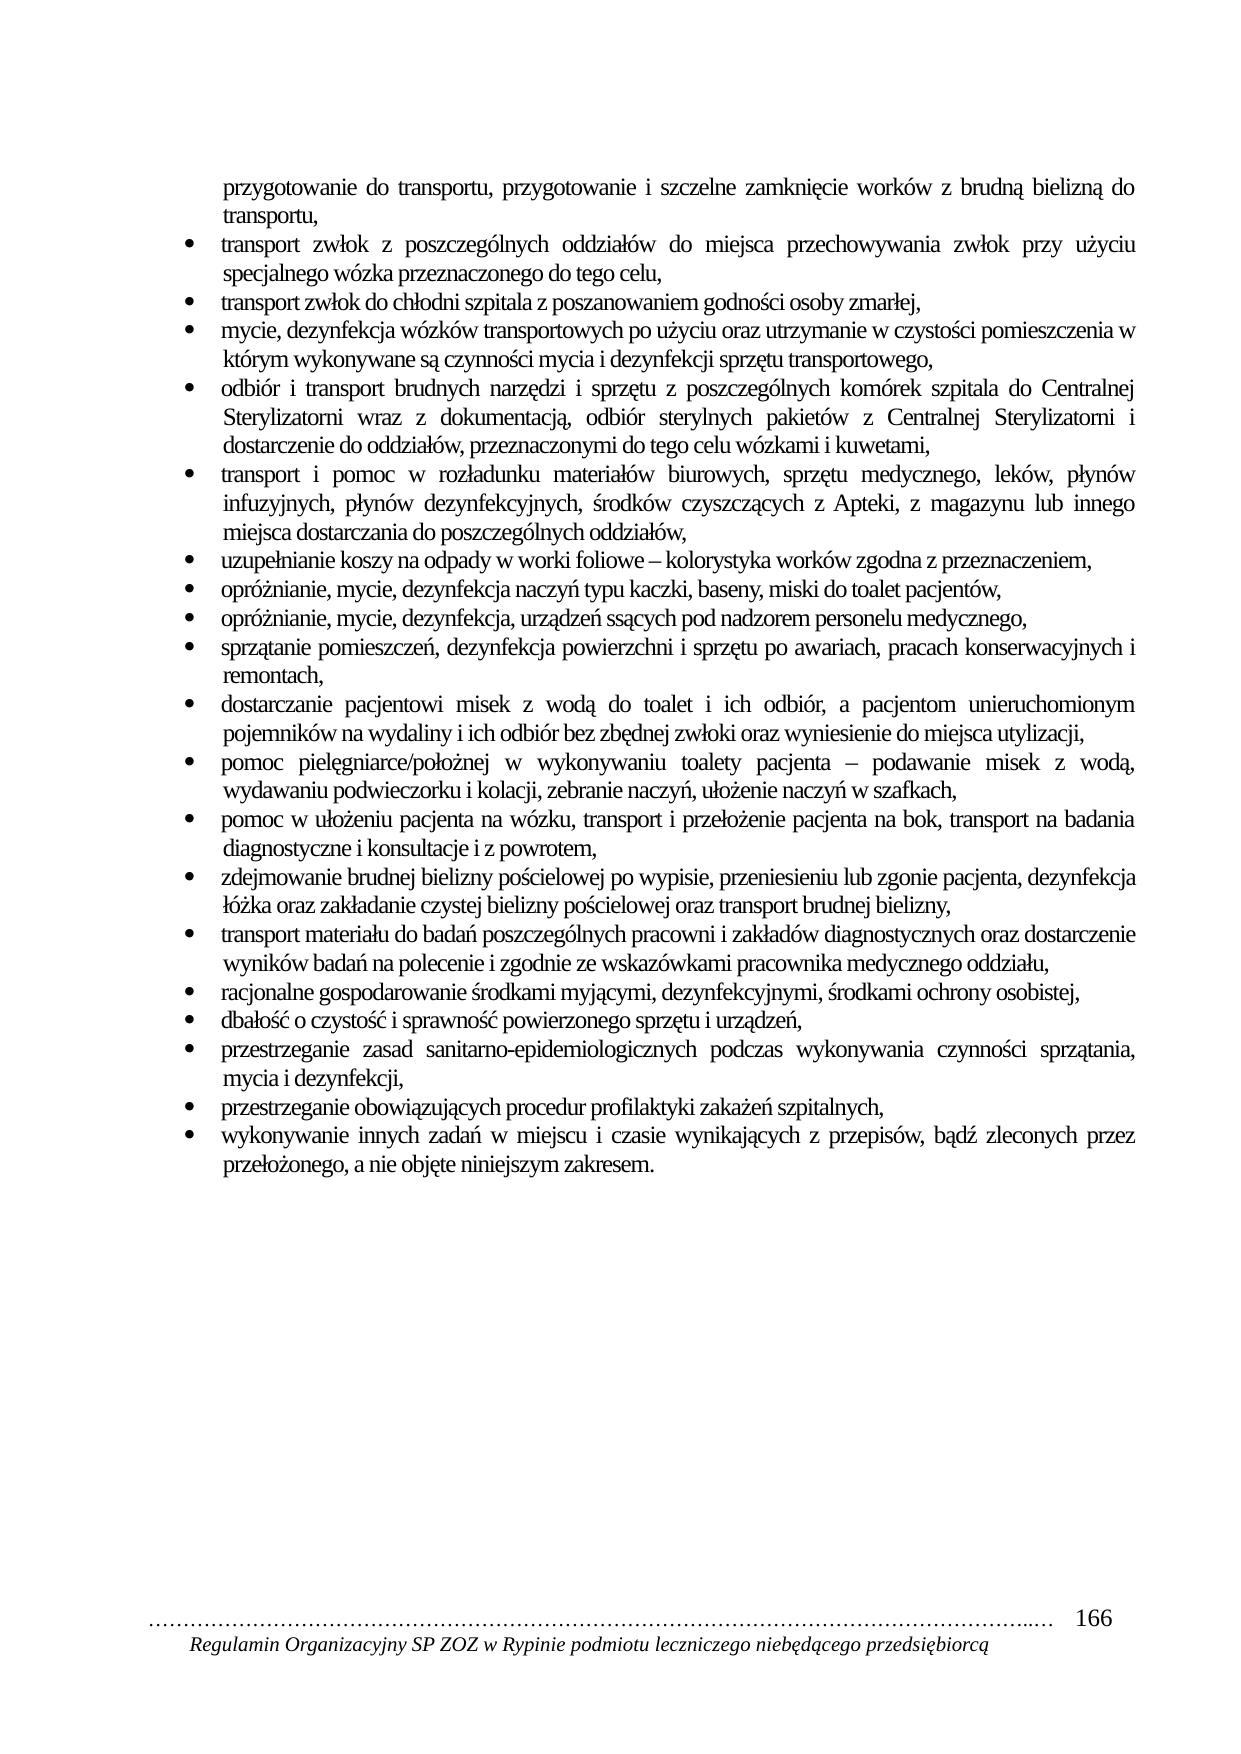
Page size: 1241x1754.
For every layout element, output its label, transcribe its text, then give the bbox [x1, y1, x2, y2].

list transport materiału do badań poszczególnych pracowni i zakładów diagnostycznych oraz dostarczenie wyników badań na polecenie i zgodnie ze wskazówkami pracownika medycznego oddziału, [185, 919, 1137, 977]
list wykonywanie innych zadań w miejscu i czasie wynikających z przepisów, bądź zleconych przez przełożonego, a nie objęte niniejszym zakresem. [185, 1120, 1137, 1178]
list pomoc w ułożeniu pacjenta na wózku, transport i przełożenie pacjenta na bok, transport na badania diagnostyczne i konsultacje i z powrotem, [185, 804, 1137, 862]
list przestrzeganie obowiązujących procedur profilaktyki zakażeń szpitalnych, [185, 1092, 1137, 1120]
list transport i pomoc w rozładunku materiałów biurowych, sprzętu medycznego, leków, płynów infuzyjnych, płynów dezynfekcyjnych, środków czyszczących z Apteki, z magazynu lub innego miejsca dostarczania do poszczególnych oddziałów, [185, 459, 1137, 545]
list przygotowanie do transportu, przygotowanie i szczelne zamknięcie worków z brudną bielizną do transportu, [185, 172, 1137, 229]
list dostarczanie pacjentowi misek z wodą do toalet i ich odbiór, a pacjentom unieruchomionym pojemników na wydaliny i ich odbiór bez zbędnej zwłoki oraz wyniesienie do miejsca utylizacji, [185, 689, 1137, 747]
list przestrzeganie zasad sanitarno-epidemiologicznych podczas wykonywania czynności sprzątania, mycia i dezynfekcji, [185, 1034, 1137, 1092]
list odbiór i transport brudnych narzędzi i sprzętu z poszczególnych komórek szpitala do Centralnej Sterylizatorni wraz z dokumentacją, odbiór sterylnych pakietów z Centralnej Sterylizatorni i dostarczenie do oddziałów, przeznaczonymi do tego celu wózkami i kuwetami, [185, 373, 1137, 459]
list pomoc pielęgniarce/położnej w wykonywaniu toalety pacjenta – podawanie misek z wodą, wydawaniu podwieczorku i kolacji, zebranie naczyń, ułożenie naczyń w szafkach, [185, 747, 1137, 804]
list racjonalne gospodarowanie środkami myjącymi, dezynfekcyjnymi, środkami ochrony osobistej, [185, 977, 1137, 1005]
list dbałość o czystość i sprawność powierzonego sprzętu i urządzeń, [185, 1005, 1137, 1034]
list uzupełnianie koszy na odpady w worki foliowe – kolorystyka worków zgodna z przeznaczeniem, [185, 545, 1137, 574]
list transport zwłok z poszczególnych oddziałów do miejsca przechowywania zwłok przy użyciu specjalnego wózka przeznaczonego do tego celu, [185, 229, 1137, 287]
list mycie, dezynfekcja wózków transportowych po użyciu oraz utrzymanie w czystości pomieszczenia w którym wykonywane są czynności mycia i dezynfekcji sprzętu transportowego, [185, 315, 1137, 373]
list sprzątanie pomieszczeń, dezynfekcja powierzchni i sprzętu po awariach, pracach konserwacyjnych i remontach, [185, 632, 1137, 689]
list opróżnianie, mycie, dezynfekcja naczyń typu kaczki, baseny, miski do toalet pacjentów, [185, 574, 1137, 603]
list opróżnianie, mycie, dezynfekcja, urządzeń ssących pod nadzorem personelu medycznego, [185, 603, 1137, 632]
list zdejmowanie brudnej bielizny pościelowej po wypisie, przeniesieniu lub zgonie pacjenta, dezynfekcja łóżka oraz zakładanie czystej bielizny pościelowej oraz transport brudnej bielizny, [185, 862, 1137, 919]
list transport zwłok do chłodni szpitala z poszanowaniem godności osoby zmarłej, [185, 287, 1137, 315]
